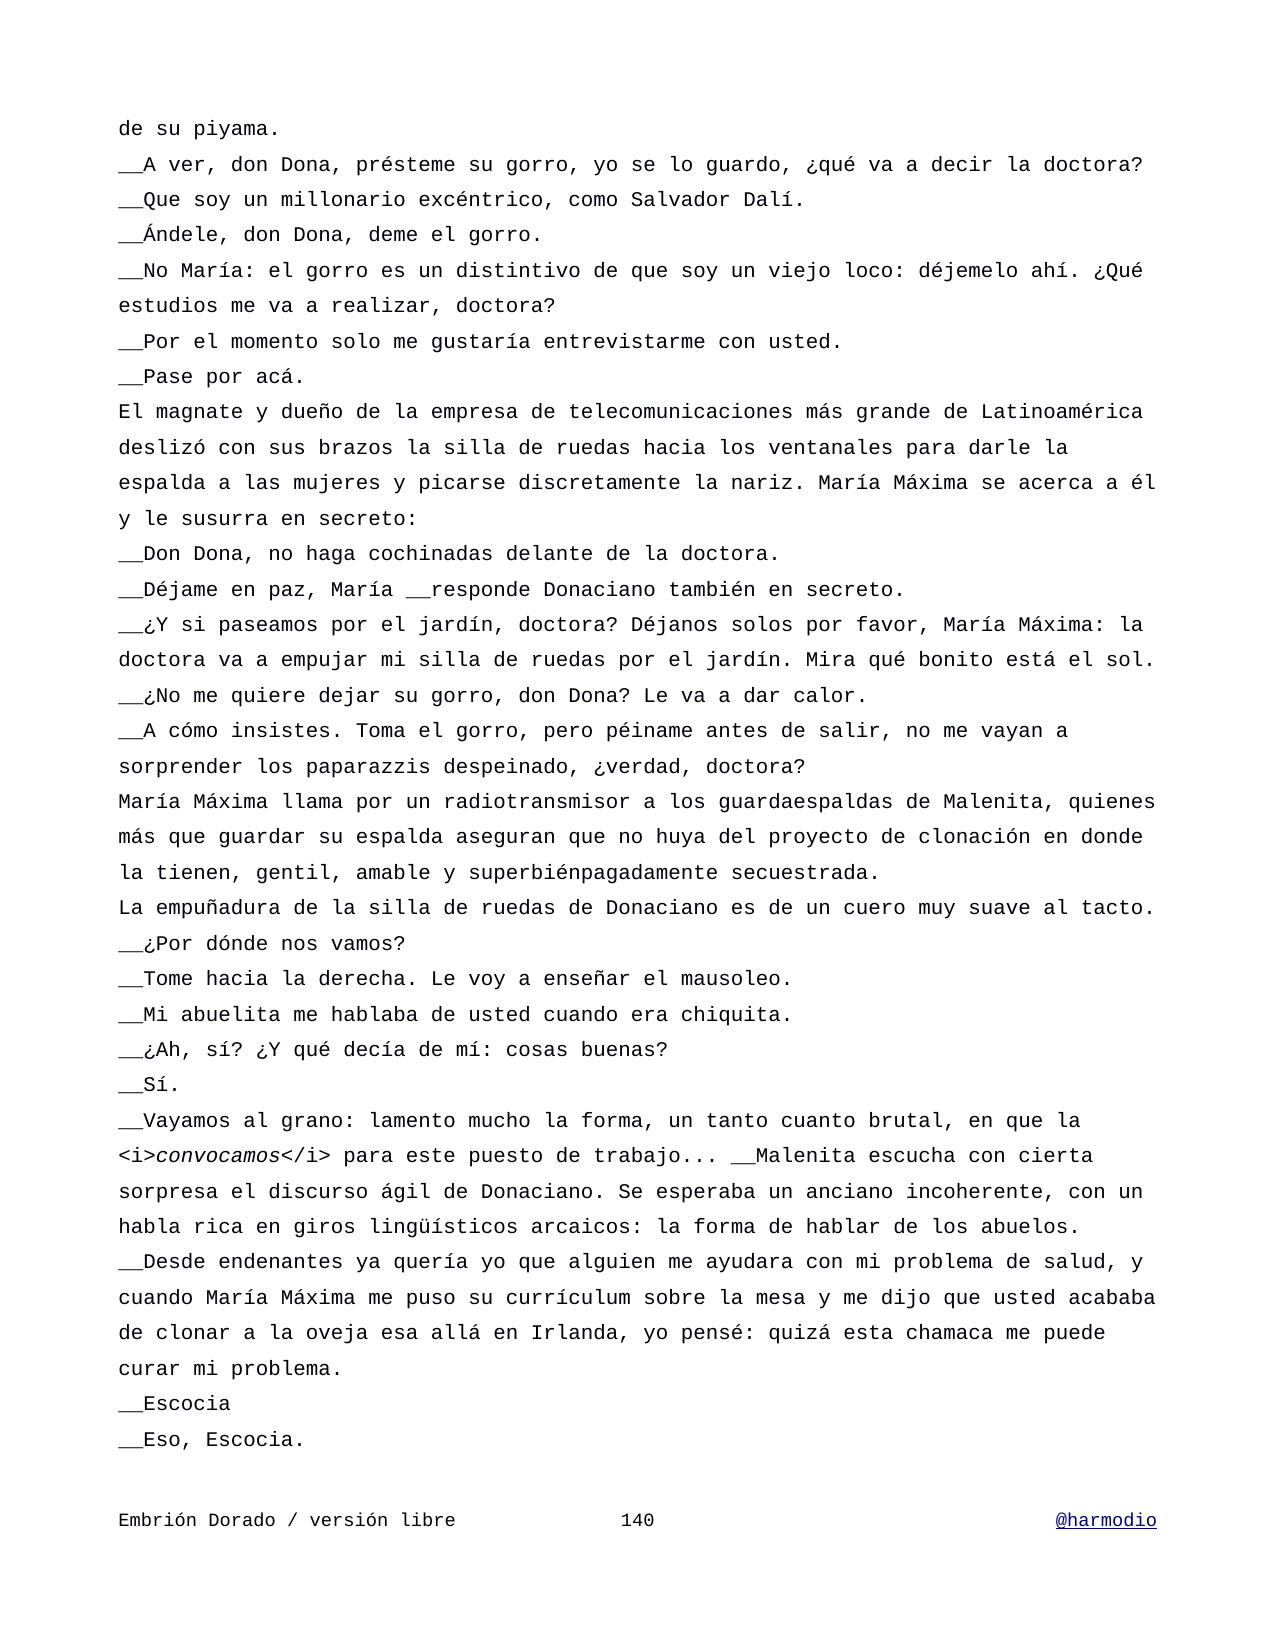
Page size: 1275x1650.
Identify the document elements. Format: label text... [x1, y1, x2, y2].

text __¿Por dónde nos vamos? [118, 933, 1157, 956]
text __¿No me quiere dejar su gorro, don Dona? Le va a dar calor. [118, 685, 1157, 708]
text __Ándele, don Dona, deme el gorro. [118, 224, 1157, 248]
text __Vayamos al grano: lamento mucho la forma, un tanto cuanto brutal, en que la <i>convocamos</i> para este puesto de trabajo... __Malenita escucha con cierta sorpresa el discurso ágil de Donaciano. Se esperaba un anciano incoherente, con un habla rica en giros lingüísticos arcaicos: la forma de hablar de los abuelos. __Desde endenantes ya quería yo que alguien me ayudara con mi problema de salud, y cuando María Máxima me puso su currículum sobre la mesa y me dijo que usted acababa de clonar a la oveja esa allá en Irlanda, yo pensé: quizá esta chamaca me puede curar mi problema. [118, 1110, 1157, 1381]
text __No María: el gorro es un distintivo de que soy un viejo loco: déjemelo ahí. ¿Qué estudios me va a realizar, doctora? [118, 260, 1157, 319]
text __Eso, Escocia. [118, 1428, 1157, 1452]
text __Escocia [118, 1393, 1157, 1417]
text __Tome hacia la derecha. Le voy a enseñar el mausoleo. [118, 968, 1157, 992]
text __Don Dona, no haga cochinadas delante de la doctora. [118, 543, 1157, 567]
text __A cómo insistes. Toma el gorro, pero péiname antes de salir, no me vayan a sorprender los paparazzis despeinado, ¿verdad, doctora? [118, 720, 1157, 779]
text __Mi abuelita me hablaba de usted cuando era chiquita. [118, 1003, 1157, 1027]
text María Máxima llama por un radiotransmisor a los guardaespaldas de Malenita, quienes más que guardar su espalda aseguran que no huya del proyecto de clonación en donde la tienen, gentil, amable y superbiénpagadamente secuestrada. [118, 791, 1157, 886]
text de su piyama. [118, 118, 1157, 142]
text __Sí. [118, 1074, 1157, 1098]
text La empuñadura de la silla de ruedas de Donaciano es de un cuero muy suave al tacto. [118, 897, 1157, 921]
text __Por el momento solo me gustaría entrevistarme con usted. [118, 331, 1157, 354]
text __A ver, don Dona, présteme su gorro, yo se lo guardo, ¿qué va a decir la doctora? [118, 153, 1157, 177]
text __¿Y si paseamos por el jardín, doctora? Déjanos solos por favor, María Máxima: la doctora va a empujar mi silla de ruedas por el jardín. Mira qué bonito está el sol. [118, 614, 1157, 673]
text __¿Ah, sí? ¿Y qué decía de mí: cosas buenas? [118, 1039, 1157, 1063]
text __Pase por acá. [118, 366, 1157, 390]
text __Déjame en paz, María __responde Donaciano también en secreto. [118, 578, 1157, 602]
text __Que soy un millonario excéntrico, como Salvador Dalí. [118, 189, 1157, 213]
text El magnate y dueño de la empresa de telecomunicaciones más grande de Latinoamérica deslizó con sus brazos la silla de ruedas hacia los ventanales para darle la espalda a las mujeres y picarse discretamente la nariz. María Máxima se acerca a él y le susurra en secreto: [118, 401, 1157, 531]
